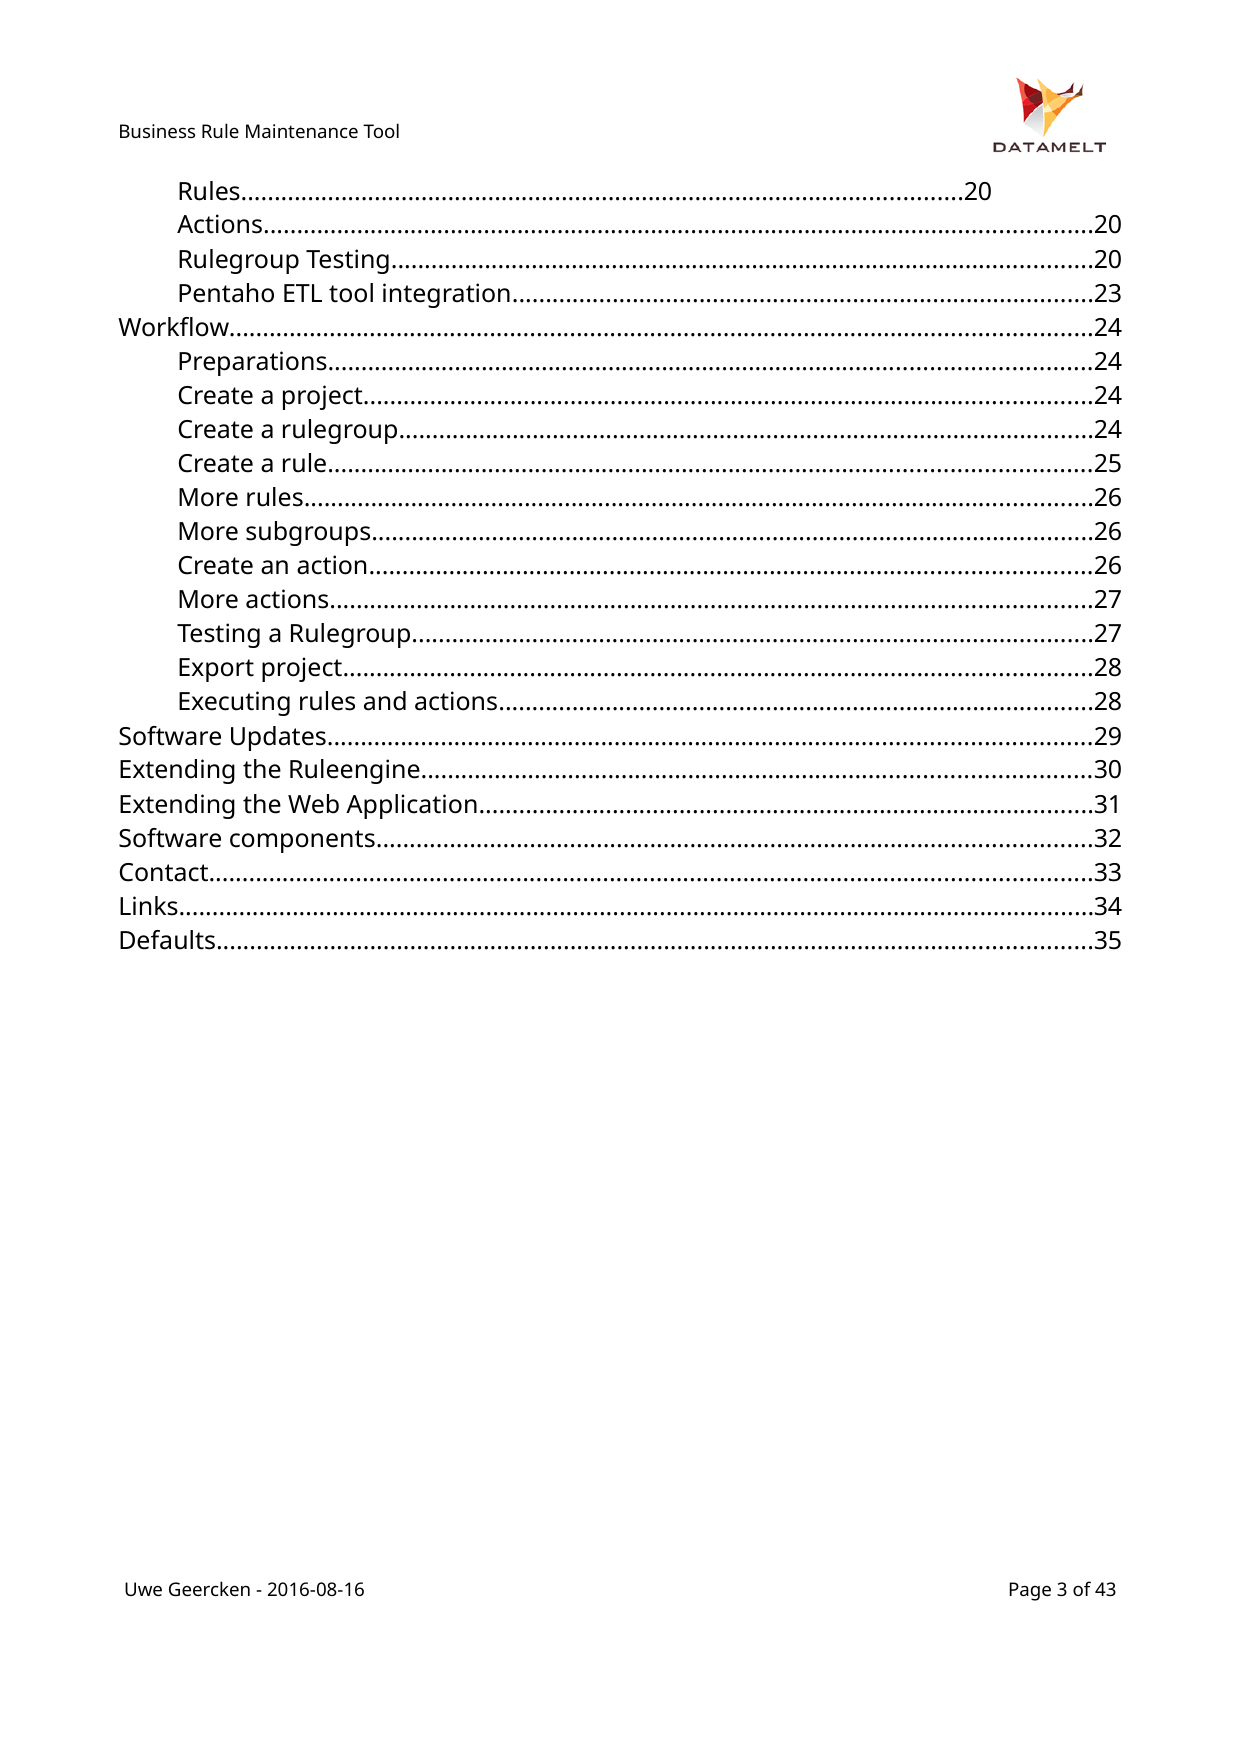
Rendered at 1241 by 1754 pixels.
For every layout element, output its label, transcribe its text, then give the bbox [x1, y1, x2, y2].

text Executing rules and actions 28 [177, 684, 1122, 718]
text More actions 27 [177, 582, 1122, 616]
text Pentaho ETL tool integration 23 [177, 275, 1122, 309]
text Links 34 [118, 888, 1122, 922]
text Extending the Web Application 31 [118, 786, 1122, 820]
text Rules 20 [177, 173, 1122, 207]
text Create an action 26 [177, 548, 1122, 582]
text Preparations 24 [177, 343, 1122, 377]
text Rulegroup Testing 20 [177, 241, 1122, 275]
text Create a rulegroup 24 [177, 412, 1122, 446]
text Defaults 35 [118, 922, 1122, 957]
text Workflow 24 [118, 309, 1122, 343]
text Software Updates 29 [118, 718, 1122, 752]
text Actions 20 [177, 207, 1122, 241]
text More rules 26 [177, 480, 1122, 514]
text Create a rule 25 [177, 446, 1122, 480]
picture [992, 69, 1107, 160]
text Extending the Ruleengine 30 [118, 752, 1122, 786]
text Contact 33 [118, 854, 1122, 888]
text Create a project 24 [177, 377, 1122, 412]
text Testing a Rulegroup 27 [177, 616, 1122, 650]
text More subgroups 26 [177, 514, 1122, 548]
text Export project 28 [177, 650, 1122, 684]
text Software components 32 [118, 820, 1122, 854]
